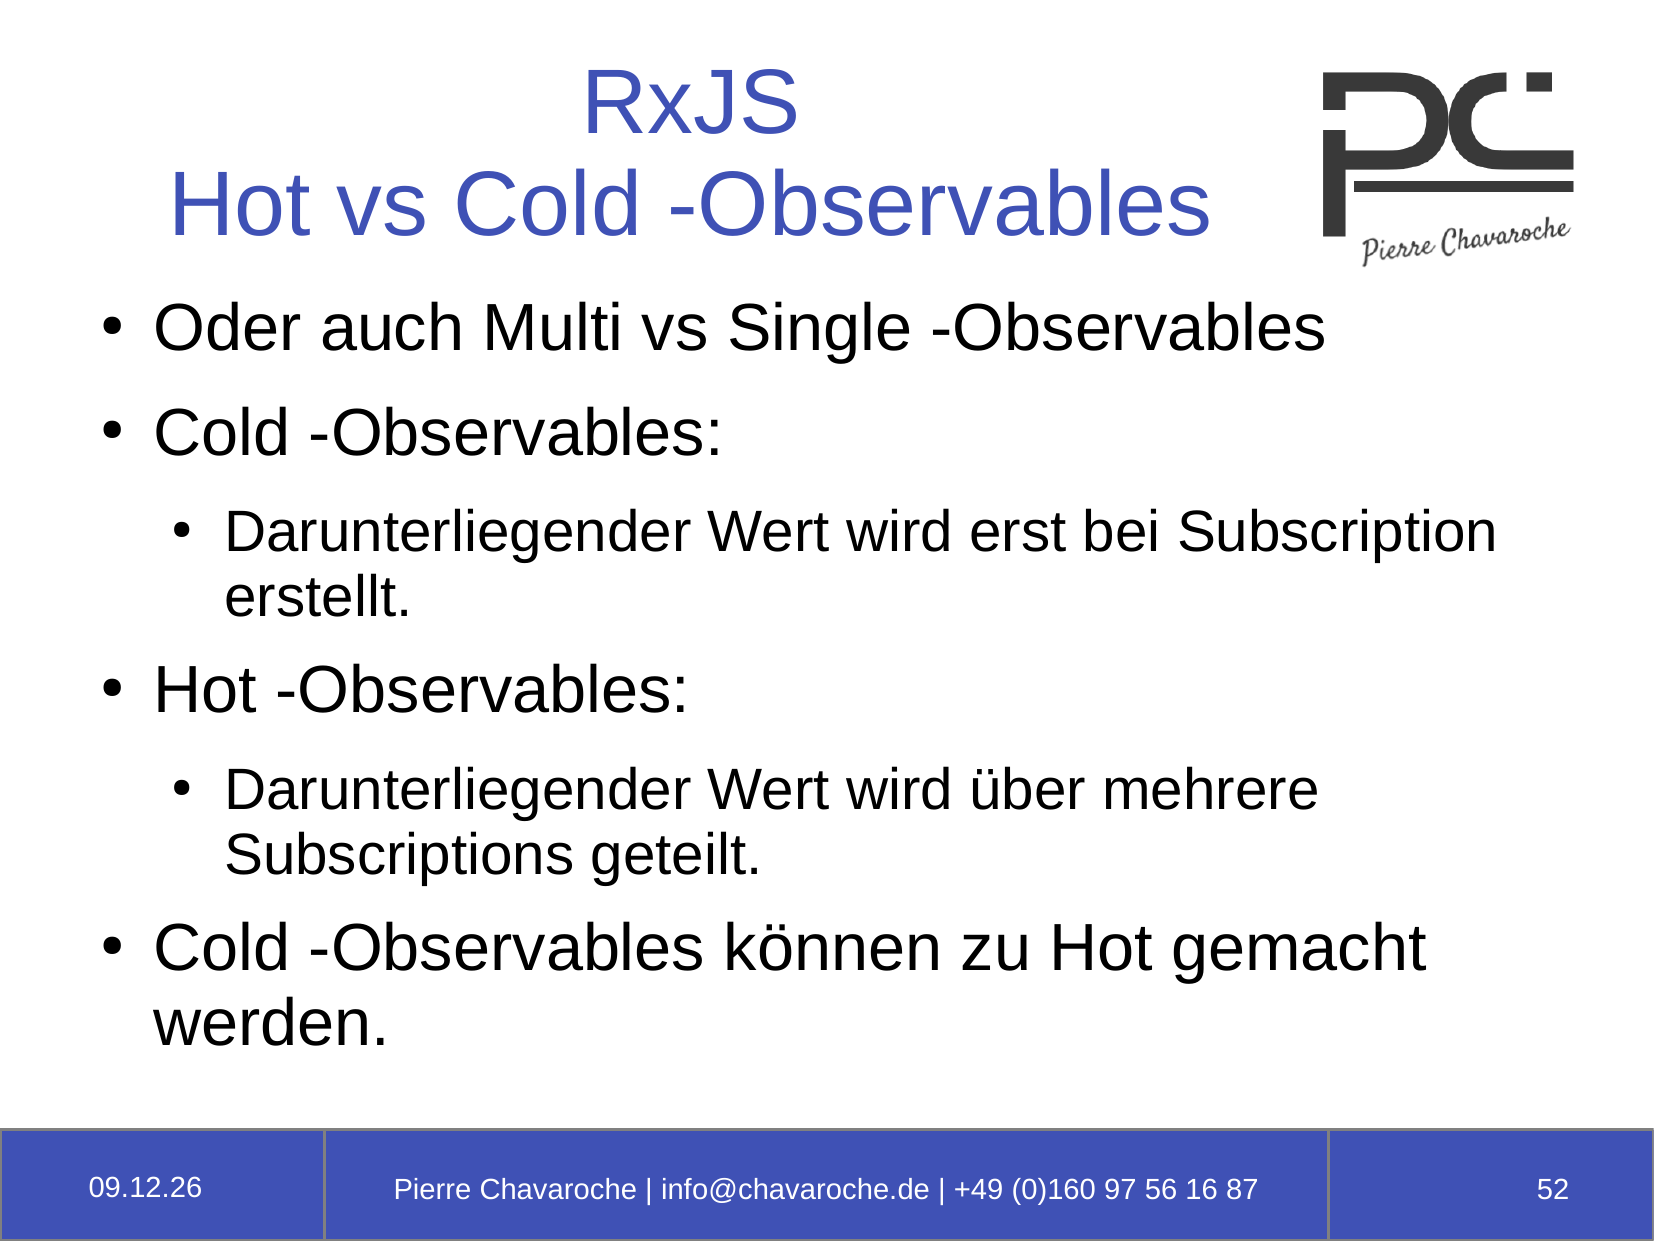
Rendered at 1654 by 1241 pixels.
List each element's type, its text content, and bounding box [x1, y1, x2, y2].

picture [1307, 29, 1589, 311]
list Oder auch Multi vs Single -Observables Cold -Observables: Darunterliegender Wert wird erst bei Subscription erstellt. Hot -Observables: Darunterliegender Wert wird über mehrere Subscriptions geteilt. Cold -Observables können zu Hot gemacht werden. [82, 290, 1571, 1109]
title RxJS Hot vs Cold -Observables [82, 49, 1300, 257]
